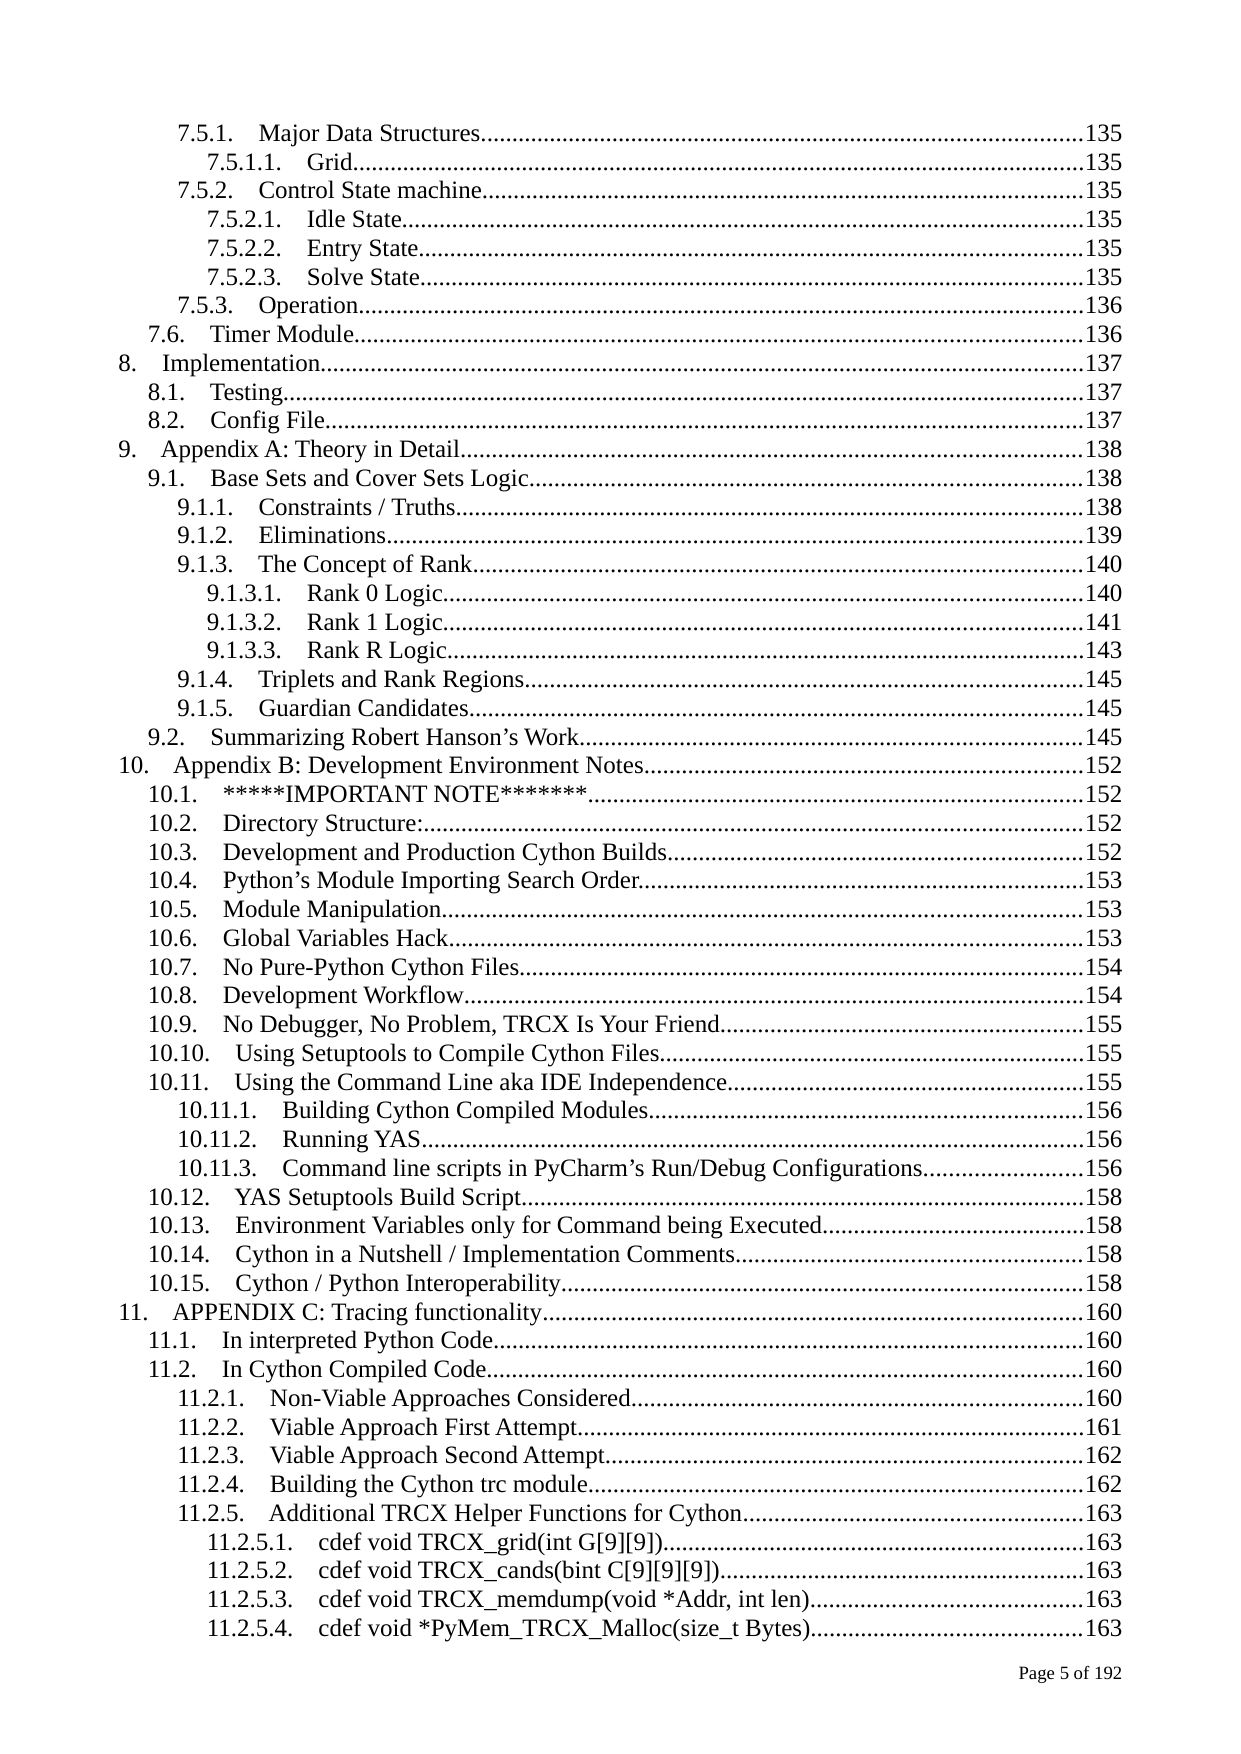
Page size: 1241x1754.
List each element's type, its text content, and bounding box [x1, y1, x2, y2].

text 10.11.1. Building Cython Compiled Modules 156 [177, 1096, 1122, 1124]
text 7.5.2.3. Solve State 135 [207, 262, 1122, 291]
text 10.10. Using Setuptools to Compile Cython Files 155 [148, 1038, 1122, 1067]
text 9.1.4. Triplets and Rank Regions 145 [177, 664, 1122, 693]
text 7.5.2.2. Entry State 135 [207, 233, 1122, 262]
text 11.1. In interpreted Python Code 160 [148, 1326, 1122, 1354]
text 7.6. Timer Module 136 [148, 319, 1122, 348]
text 11.2. In Cython Compiled Code 160 [148, 1354, 1122, 1383]
text 9.1.1. Constraints / Truths 138 [177, 492, 1122, 521]
text 10.11.3. Command line scripts in PyCharm’s Run/Debug Configurations 156 [177, 1153, 1122, 1182]
text 8.2. Config File 137 [148, 406, 1122, 434]
text 7.5.1. Major Data Structures. 135 [177, 118, 1122, 147]
text 9.1.3.2. Rank 1 Logic 141 [207, 607, 1122, 636]
text 10.14. Cython in a Nutshell / Implementation Comments 158 [148, 1239, 1122, 1268]
text 9.1. Base Sets and Cover Sets Logic 138 [148, 463, 1122, 492]
text 11.2.5.3. cdef void TRCX_memdump(void *Addr, int len) 163 [207, 1584, 1122, 1613]
text 10.15. Cython / Python Interoperability 158 [148, 1268, 1122, 1297]
text 10.7. No Pure-Python Cython Files 154 [148, 952, 1122, 981]
text 10.11.2. Running YAS 156 [177, 1124, 1122, 1153]
text 9.2. Summarizing Robert Hanson’s Work. 145 [148, 722, 1122, 751]
text 11.2.5.2. cdef void TRCX_cands(bint C[9][9][9]) 163 [207, 1556, 1122, 1584]
text 8.1. Testing 137 [148, 377, 1122, 406]
text 7.5.2. Control State machine 135 [177, 176, 1122, 204]
text 10.1. *****IMPORTANT NOTE******* 152 [148, 779, 1122, 808]
text 10.8. Development Workflow 154 [148, 981, 1122, 1009]
text 11.2.5.4. cdef void *PyMem_TRCX_Malloc(size_t Bytes) 163 [207, 1613, 1122, 1642]
text 9.1.3. The Concept of Rank 140 [177, 549, 1122, 578]
text 10.5. Module Manipulation 153 [148, 894, 1122, 923]
text 10. Appendix B: Development Environment Notes. 152 [118, 751, 1122, 779]
text 11.2.5.1. cdef void TRCX_grid(int G[9][9]) 163 [207, 1527, 1122, 1556]
text 11. APPENDIX C: Tracing functionality 160 [118, 1297, 1122, 1326]
text 10.9. No Debugger, No Problem, TRCX Is Your Friend 155 [148, 1009, 1122, 1038]
text 10.6. Global Variables Hack 153 [148, 923, 1122, 952]
text 9.1.3.1. Rank 0 Logic 140 [207, 578, 1122, 607]
text 7.5.1.1. Grid. 135 [207, 147, 1122, 176]
text 7.5.2.1. Idle State 135 [207, 204, 1122, 233]
text 11.2.4. Building the Cython trc module. 162 [177, 1469, 1122, 1498]
text 9. Appendix A: Theory in Detail 138 [118, 434, 1122, 463]
text 9.1.2. Eliminations 139 [177, 521, 1122, 549]
text 10.11. Using the Command Line aka IDE Independence. 155 [148, 1067, 1122, 1096]
text 10.13. Environment Variables only for Command being Executed 158 [148, 1211, 1122, 1239]
text 11.2.3. Viable Approach Second Attempt 162 [177, 1441, 1122, 1469]
text 9.1.3.3. Rank R Logic 143 [207, 636, 1122, 664]
text 10.2. Directory Structure: 152 [148, 808, 1122, 837]
text 10.12. YAS Setuptools Build Script 158 [148, 1182, 1122, 1211]
text 7.5.3. Operation 136 [177, 291, 1122, 319]
text 11.2.1. Non-Viable Approaches Considered 160 [177, 1383, 1122, 1412]
text 11.2.5. Additional TRCX Helper Functions for Cython 163 [177, 1498, 1122, 1527]
text 8. Implementation 137 [118, 348, 1122, 377]
text 9.1.5. Guardian Candidates 145 [177, 693, 1122, 722]
text 11.2.2. Viable Approach First Attempt 161 [177, 1412, 1122, 1441]
text 10.4. Python’s Module Importing Search Order. 153 [148, 866, 1122, 894]
text 10.3. Development and Production Cython Builds 152 [148, 837, 1122, 866]
